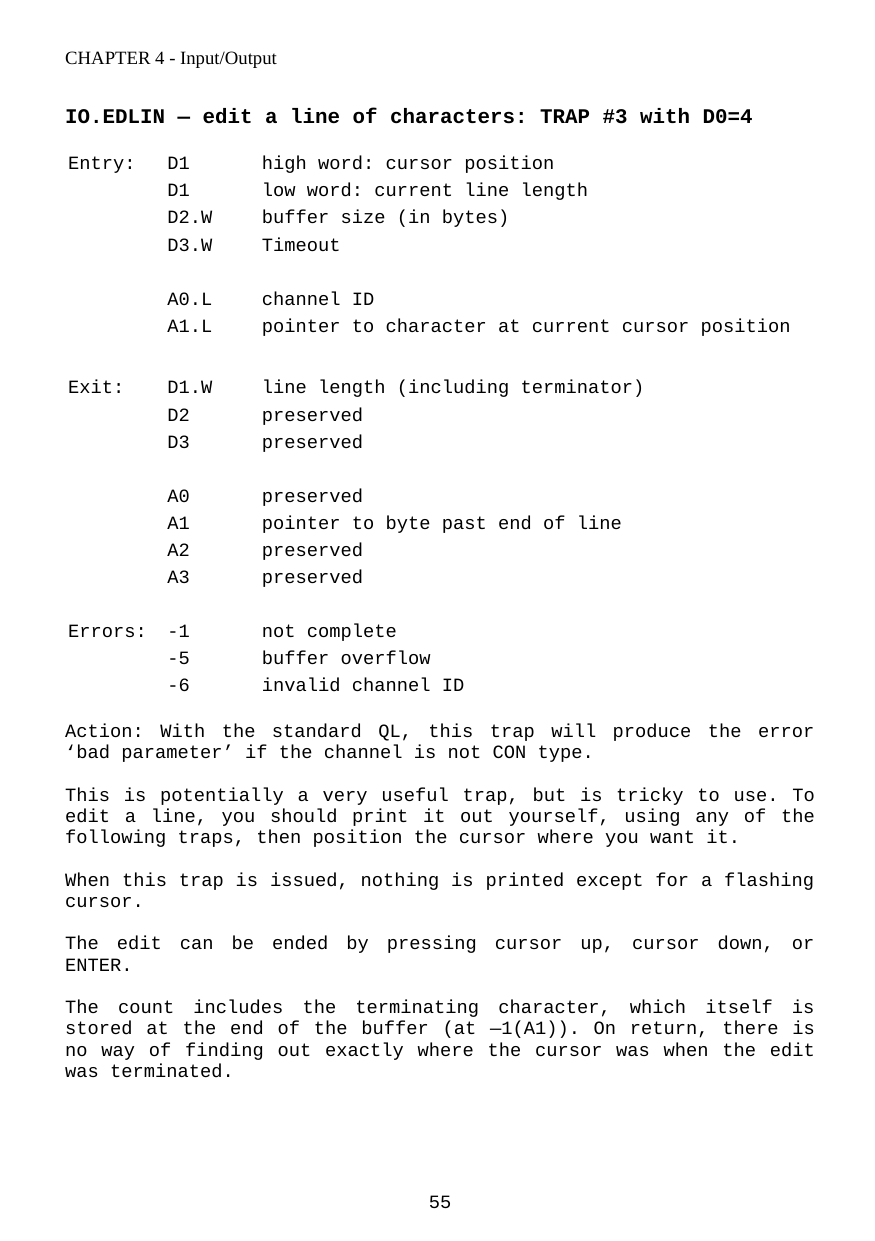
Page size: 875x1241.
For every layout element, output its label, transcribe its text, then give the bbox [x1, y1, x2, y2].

table_cell -1 [164, 619, 259, 646]
table_cell preserved [259, 484, 815, 511]
table_cell [65, 565, 164, 592]
text The edit can be ended by pressing cursor up, cursor down, or ENTER. [65, 934, 815, 977]
table_cell [65, 646, 164, 673]
table_cell pointer to character at current cursor position [259, 314, 815, 341]
table_cell low word: current line length [259, 178, 815, 205]
table_cell D2 [164, 403, 259, 429]
table_cell A3 [164, 565, 259, 592]
table_cell [65, 260, 164, 287]
table_cell D2.W [164, 205, 259, 232]
table_cell [259, 457, 815, 484]
table_cell [65, 287, 164, 314]
table_header Entry: [65, 151, 164, 178]
table_cell A0 [164, 484, 259, 511]
table_cell channel ID [259, 287, 815, 314]
table_cell -6 [164, 673, 259, 700]
table_cell [164, 260, 259, 287]
table_cell A1.L [164, 314, 259, 341]
table_cell [65, 314, 164, 341]
table_cell A1 [164, 511, 259, 538]
table_cell D3 [164, 430, 259, 457]
table_cell [65, 233, 164, 259]
table_cell [65, 673, 164, 700]
table_cell not complete [259, 619, 815, 646]
table_cell [65, 430, 164, 457]
table_header D1 [164, 151, 259, 178]
table_cell preserved [259, 565, 815, 592]
table_cell [65, 205, 164, 232]
table_cell [65, 457, 164, 484]
table_cell [65, 178, 164, 205]
table_cell line length (including terminator) [259, 375, 815, 402]
table_cell buffer size (in bytes) [259, 205, 815, 232]
table_cell [65, 592, 164, 619]
table_cell [65, 341, 164, 375]
text This is potentially a very useful trap, but is tricky to use. To edit a line, you should print it out yourself, using any of the following traps, then position the cursor where you want it. [65, 785, 815, 849]
text The count includes the terminating character, which itself is stored at the end of the buffer (at —1(A1)). On return, there is no way of finding out exactly where the cursor was when the edit was terminated. [65, 998, 815, 1083]
table_cell A0.L [164, 287, 259, 314]
table_cell [65, 484, 164, 511]
table_cell [259, 260, 815, 287]
table_cell D1.W [164, 375, 259, 402]
text When this trap is issued, nothing is printed except for a flashing cursor. [65, 870, 815, 913]
text Action: With the standard QL, this trap will produce the error ‘bad parameter’ if the channel is not CON type. [65, 722, 815, 764]
table_cell [164, 457, 259, 484]
table_cell buffer overflow [259, 646, 815, 673]
table_cell Timeout [259, 233, 815, 259]
table_cell D1 [164, 178, 259, 205]
table_cell [164, 592, 259, 619]
table_cell Exit: [65, 375, 164, 402]
table_cell preserved [259, 403, 815, 429]
table_cell D3.W [164, 233, 259, 259]
table_cell [65, 538, 164, 565]
table_header high word: cursor position [259, 151, 815, 178]
table_cell -5 [164, 646, 259, 673]
table_cell preserved [259, 538, 815, 565]
table_cell [65, 511, 164, 538]
table_cell [259, 341, 815, 375]
subtitle IO.EDLIN — edit a line of characters: TRAP #3 with D0=4 [65, 106, 815, 130]
table_cell A2 [164, 538, 259, 565]
table_cell [164, 341, 259, 375]
table_cell [259, 592, 815, 619]
table_cell Errors: [65, 619, 164, 646]
table_cell pointer to byte past end of line [259, 511, 815, 538]
table_cell preserved [259, 430, 815, 457]
table_cell [65, 403, 164, 429]
table_cell invalid channel ID [259, 673, 815, 700]
